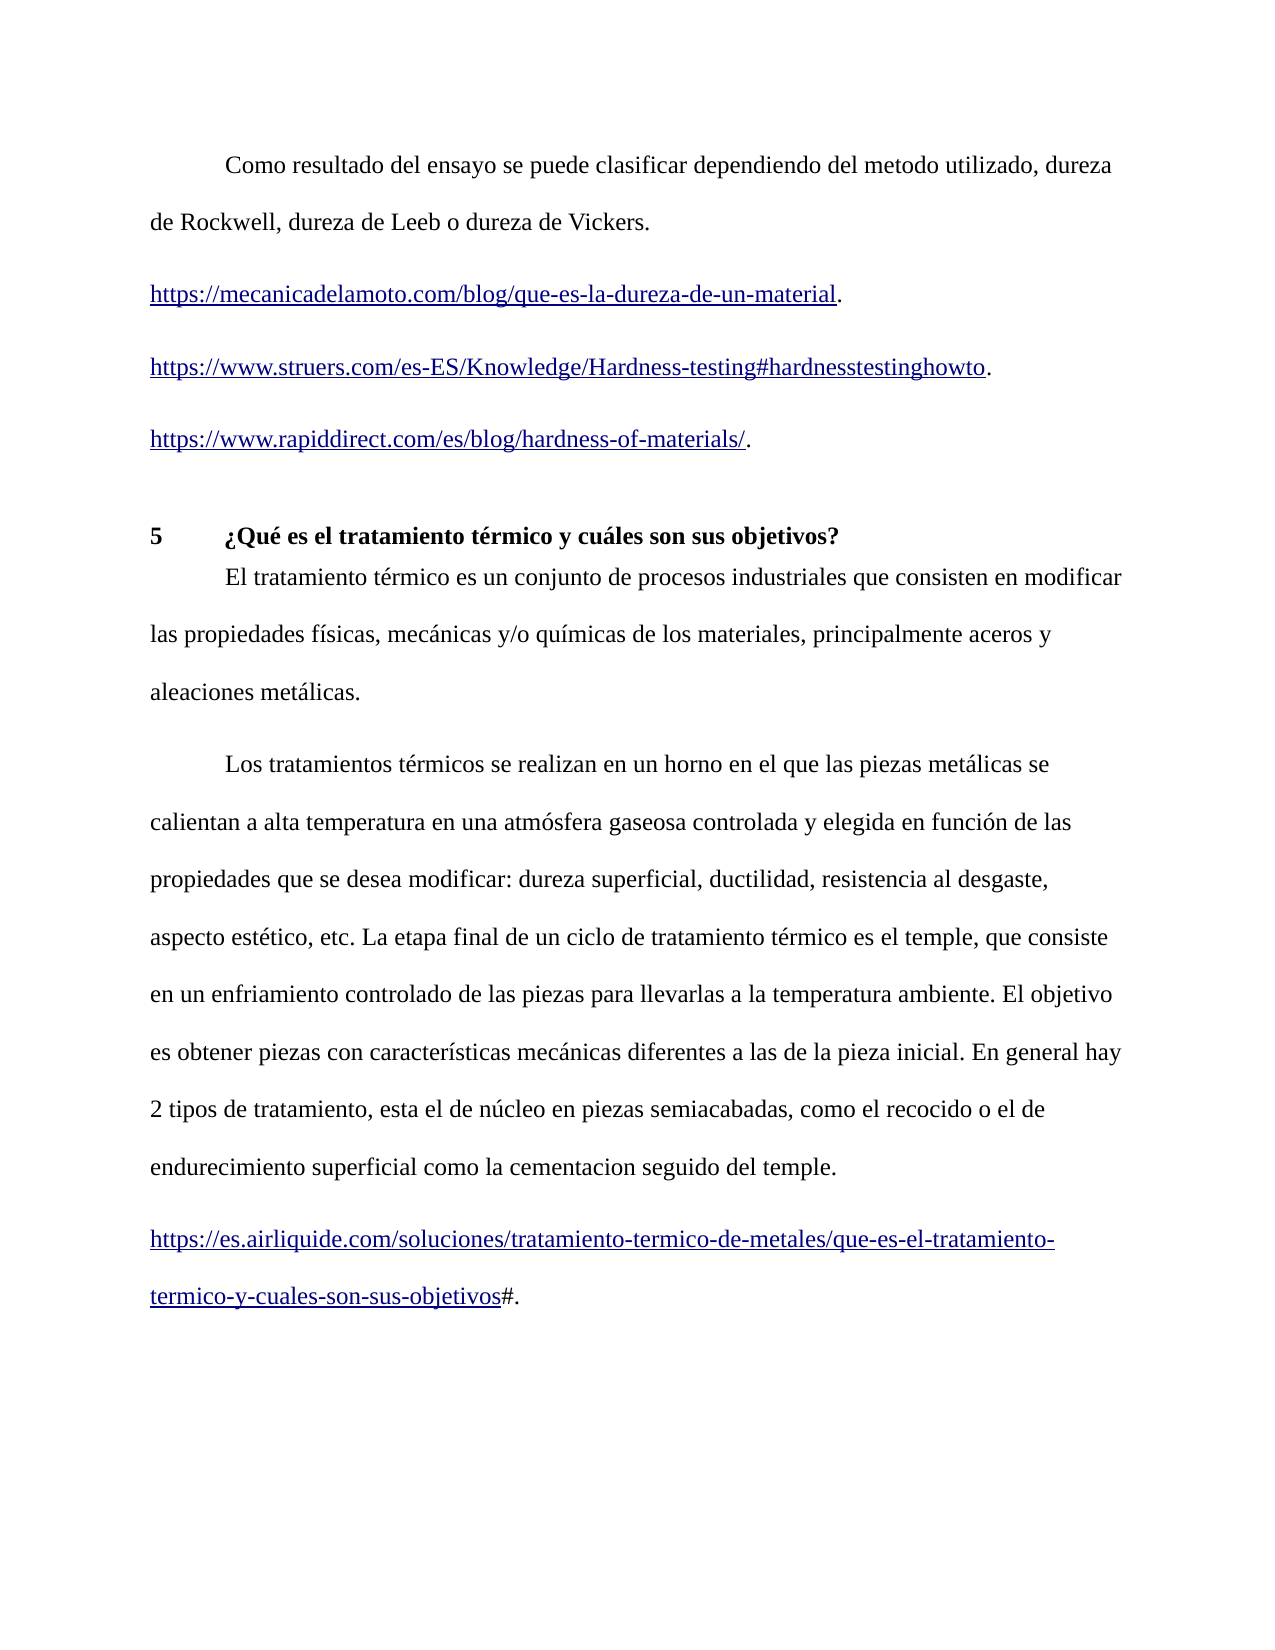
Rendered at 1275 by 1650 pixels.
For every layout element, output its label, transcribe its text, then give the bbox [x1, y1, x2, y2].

text Los tratamientos térmicos se realizan en un horno en el que las piezas metálicas se calientan a alta temperatura en una atmósfera gaseosa controlada y elegida en función de las propiedades que se desea modificar: dureza superficial, ductilidad, resistencia al desgaste, aspecto estético, etc. La etapa final de un ciclo de tratamiento térmico es el temple, que consiste en un enfriamiento controlado de las piezas para llevarlas a la temperatura ambiente. El objetivo es obtener piezas con características mecánicas diferentes a las de la pieza inicial. En general hay 2 tipos de tratamiento, esta el de núcleo en piezas semiacabadas, como el recocido o el de endurecimiento superficial como la cementacion seguido del temple. [150, 749, 1125, 1180]
text https://www.struers.com/es-ES/Knowledge/Hardness-testing#hardnesstestinghowto. [150, 352, 1125, 380]
text https://mecanicadelamoto.com/blog/que-es-la-dureza-de-un-material. [150, 279, 1125, 308]
text El tratamiento térmico es un conjunto de procesos industriales que consisten en modificar las propiedades físicas, mecánicas y/o químicas de los materiales, principalmente aceros y aleaciones metálicas. [150, 562, 1125, 706]
text https://www.rapiddirect.com/es/blog/hardness-of-materials/. [150, 424, 1125, 452]
text https://es.airliquide.com/soluciones/tratamiento-termico-de-metales/que-es-el-tratamiento-termico-y-cuales-son-sus-objetivos#. [150, 1224, 1125, 1310]
text Como resultado del ensayo se puede clasificar dependiendo del metodo utilizado, dureza de Rockwell, dureza de Leeb o dureza de Vickers. [150, 150, 1125, 236]
subtitle ¿Qué es el tratamiento térmico y cuáles son sus objetivos? [150, 521, 1125, 549]
